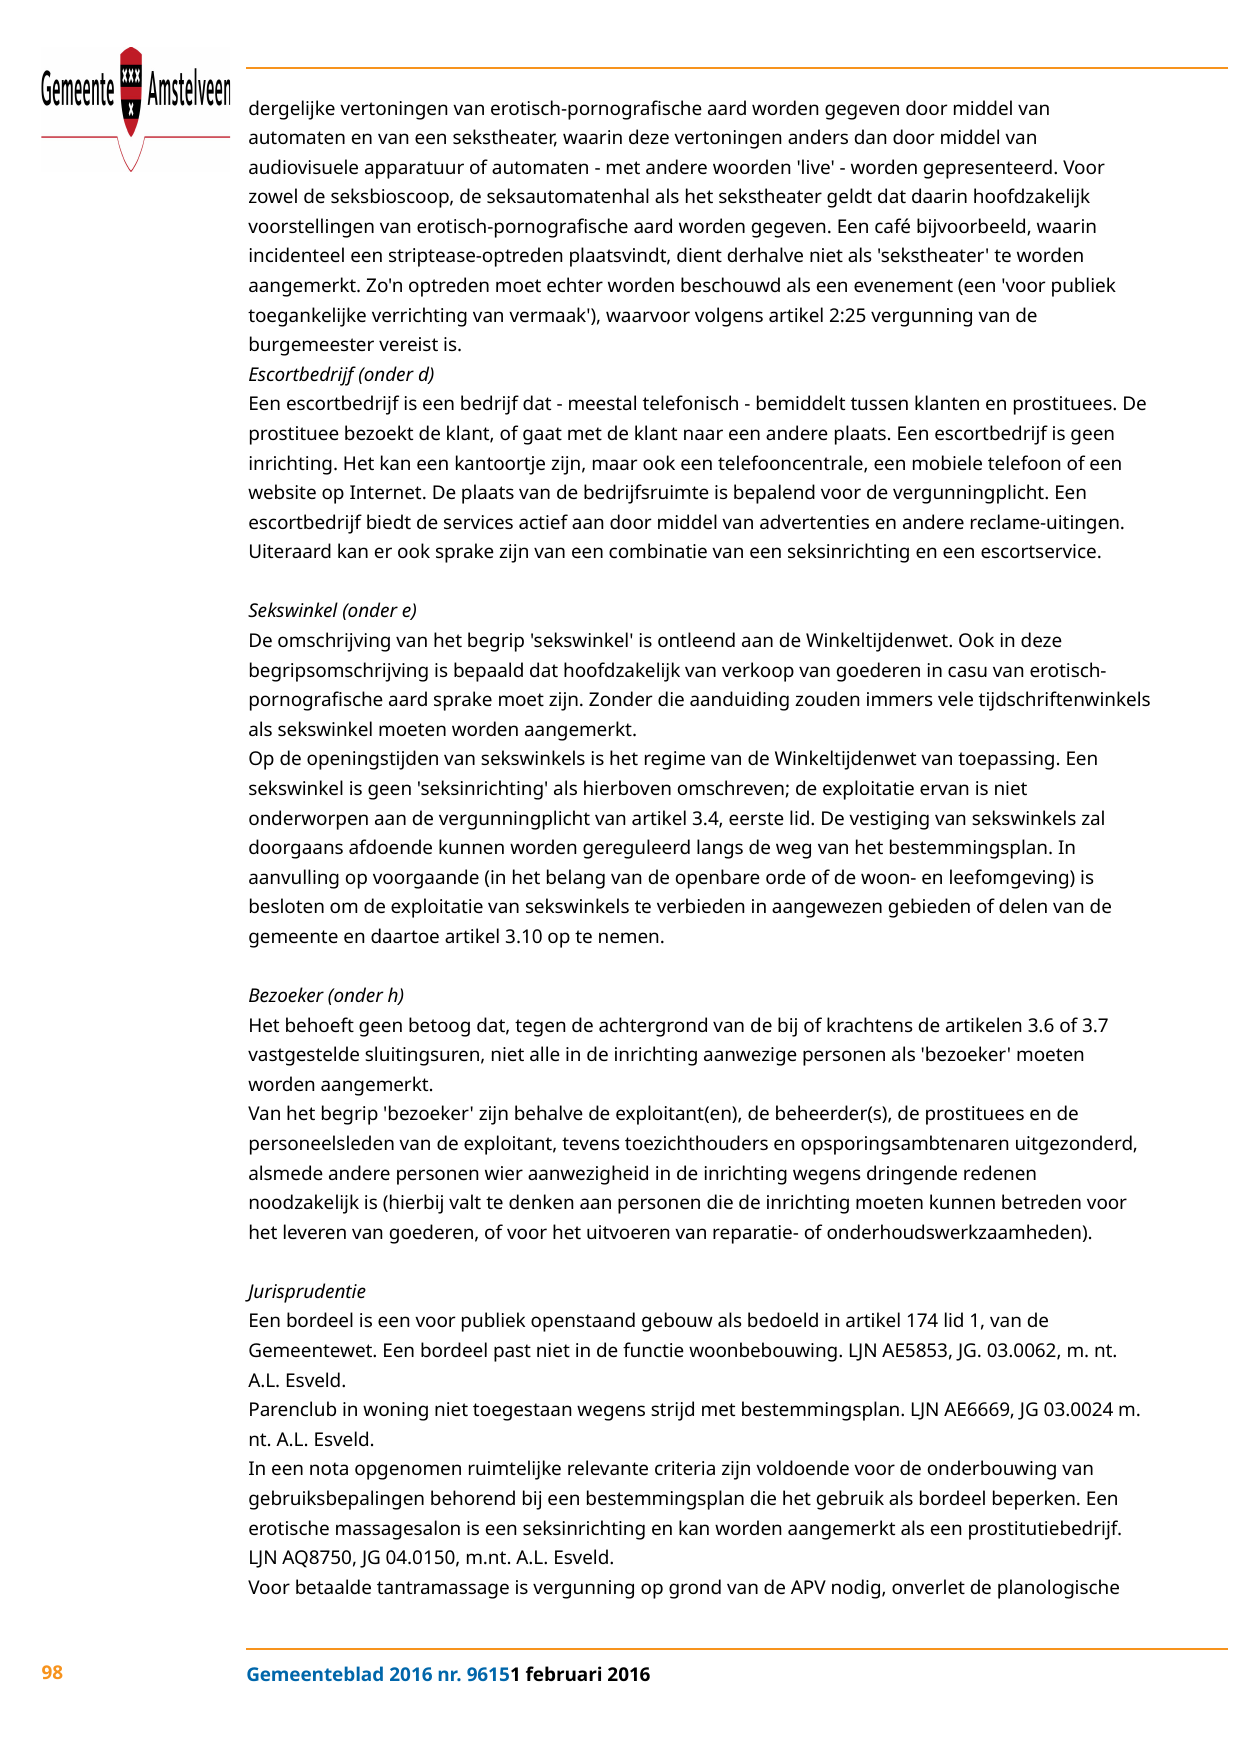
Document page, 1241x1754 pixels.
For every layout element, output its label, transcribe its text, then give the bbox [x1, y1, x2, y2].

text De omschrijving van het begrip 'sekswinkel' is ontleend aan de Winkeltijdenwet. Ook in deze begripsomschrijving is bepaald dat hoofdzakelijk van verkoop van goederen in casu van erotisch-pornografische aard sprake moet zijn. Zonder die aanduiding zouden immers vele tijdschriftenwinkels als sekswinkel moeten worden aangemerkt. [248, 627, 1152, 742]
picture [41, 47, 231, 172]
text Een escortbedrijf is een bedrijf dat - meestal telefonisch - bemiddelt tussen klanten en prostituees. De prostituee bezoekt de klant, of gaat met de klant naar een andere plaats. Een escortbedrijf is geen inrichting. Het kan een kantoortje zijn, maar ook een telefooncentrale, een mobiele telefoon of een website op Internet. De plaats van de bedrijfsruimte is bepalend voor de vergunningplicht. Een escortbedrijf biedt de services actief aan door middel van advertenties en andere reclame-uitingen. Uiteraard kan er ook sprake zijn van een combinatie van een seksinrichting en een escortservice. [248, 391, 1152, 564]
text Jurisprudentie [248, 1278, 1152, 1304]
text Parenclub in woning niet toegestaan wegens strijd met bestemmingsplan. LJN AE6669, JG 03.0024 m. nt. A.L. Esveld. [248, 1396, 1152, 1452]
text Op de openingstijden van sekswinkels is het regime van de Winkeltijdenwet van toepassing. Een sekswinkel is geen 'seksinrichting' als hierboven omschreven; de exploitatie ervan is niet onderworpen aan de vergunningplicht van artikel 3.4, eerste lid. De vestiging van sekswinkels zal doorgaans afdoende kunnen worden gereguleerd langs de weg van het bestemmingsplan. In aanvulling op voorgaande (in het belang van de openbare orde of de woon- en leefomgeving) is besloten om de exploitatie van sekswinkels te verbieden in aangewezen gebieden of delen van de gemeente en daartoe artikel 3.10 op te nemen. [248, 746, 1152, 949]
text Escortbedrijf (onder d) [248, 361, 1152, 387]
text Bezoeker (onder h) [248, 982, 1152, 1008]
text Voor betaalde tantramassage is vergunning op grond van de APV nodig, onverlet de planologische [248, 1574, 1152, 1600]
text Van het begrip 'bezoeker' zijn behalve de exploitant(en), de beheerder(s), de prostituees en de personeelsleden van de exploitant, tevens toezichthouders en opsporingsambtenaren uitgezonderd, alsmede andere personen wier aanwezigheid in de inrichting wegens dringende redenen noodzakelijk is (hierbij valt te denken aan personen die de inrichting moeten kunnen betreden voor het leveren van goederen, of voor het uitvoeren van reparatie- of onderhoudswerkzaamheden). [248, 1101, 1152, 1245]
text In een nota opgenomen ruimtelijke relevante criteria zijn voldoende voor de onderbouwing van gebruiksbepalingen behorend bij een bestemmingsplan die het gebruik als bordeel beperken. Een erotische massagesalon is een seksinrichting en kan worden aangemerkt als een prostitutiebedrijf. LJN AQ8750, JG 04.0150, m.nt. A.L. Esveld. [248, 1456, 1152, 1570]
text Een bordeel is een voor publiek openstaand gebouw als bedoeld in artikel 174 lid 1, van de Gemeentewet. Een bordeel past niet in de functie woonbebouwing. LJN AE5853, JG. 03.0062, m. nt. A.L. Esveld. [248, 1308, 1152, 1393]
text dergelijke vertoningen van erotisch-pornografische aard worden gegeven door middel van automaten en van een sekstheater, waarin deze vertoningen anders dan door middel van audiovisuele apparatuur of automaten - met andere woorden 'live' - worden gepresenteerd. Voor zowel de seksbioscoop, de seksautomatenhal als het sekstheater geldt dat daarin hoofdzakelijk voorstellingen van erotisch-pornografische aard worden gegeven. Een café bijvoorbeeld, waarin incidenteel een striptease-optreden plaatsvindt, dient derhalve niet als 'sekstheater' te worden aangemerkt. Zo'n optreden moet echter worden beschouwd als een evenement (een 'voor publiek toegankelijke verrichting van vermaak'), waarvoor volgens artikel 2:25 vergunning van de burgemeester vereist is. [248, 95, 1152, 357]
text Het behoeft geen betoog dat, tegen de achtergrond van de bij of krachtens de artikelen 3.6 of 3.7 vastgestelde sluitingsuren, niet alle in de inrichting aanwezige personen als 'bezoeker' moeten worden aangemerkt. [248, 1012, 1152, 1097]
text Sekswinkel (onder e) [248, 598, 1152, 623]
